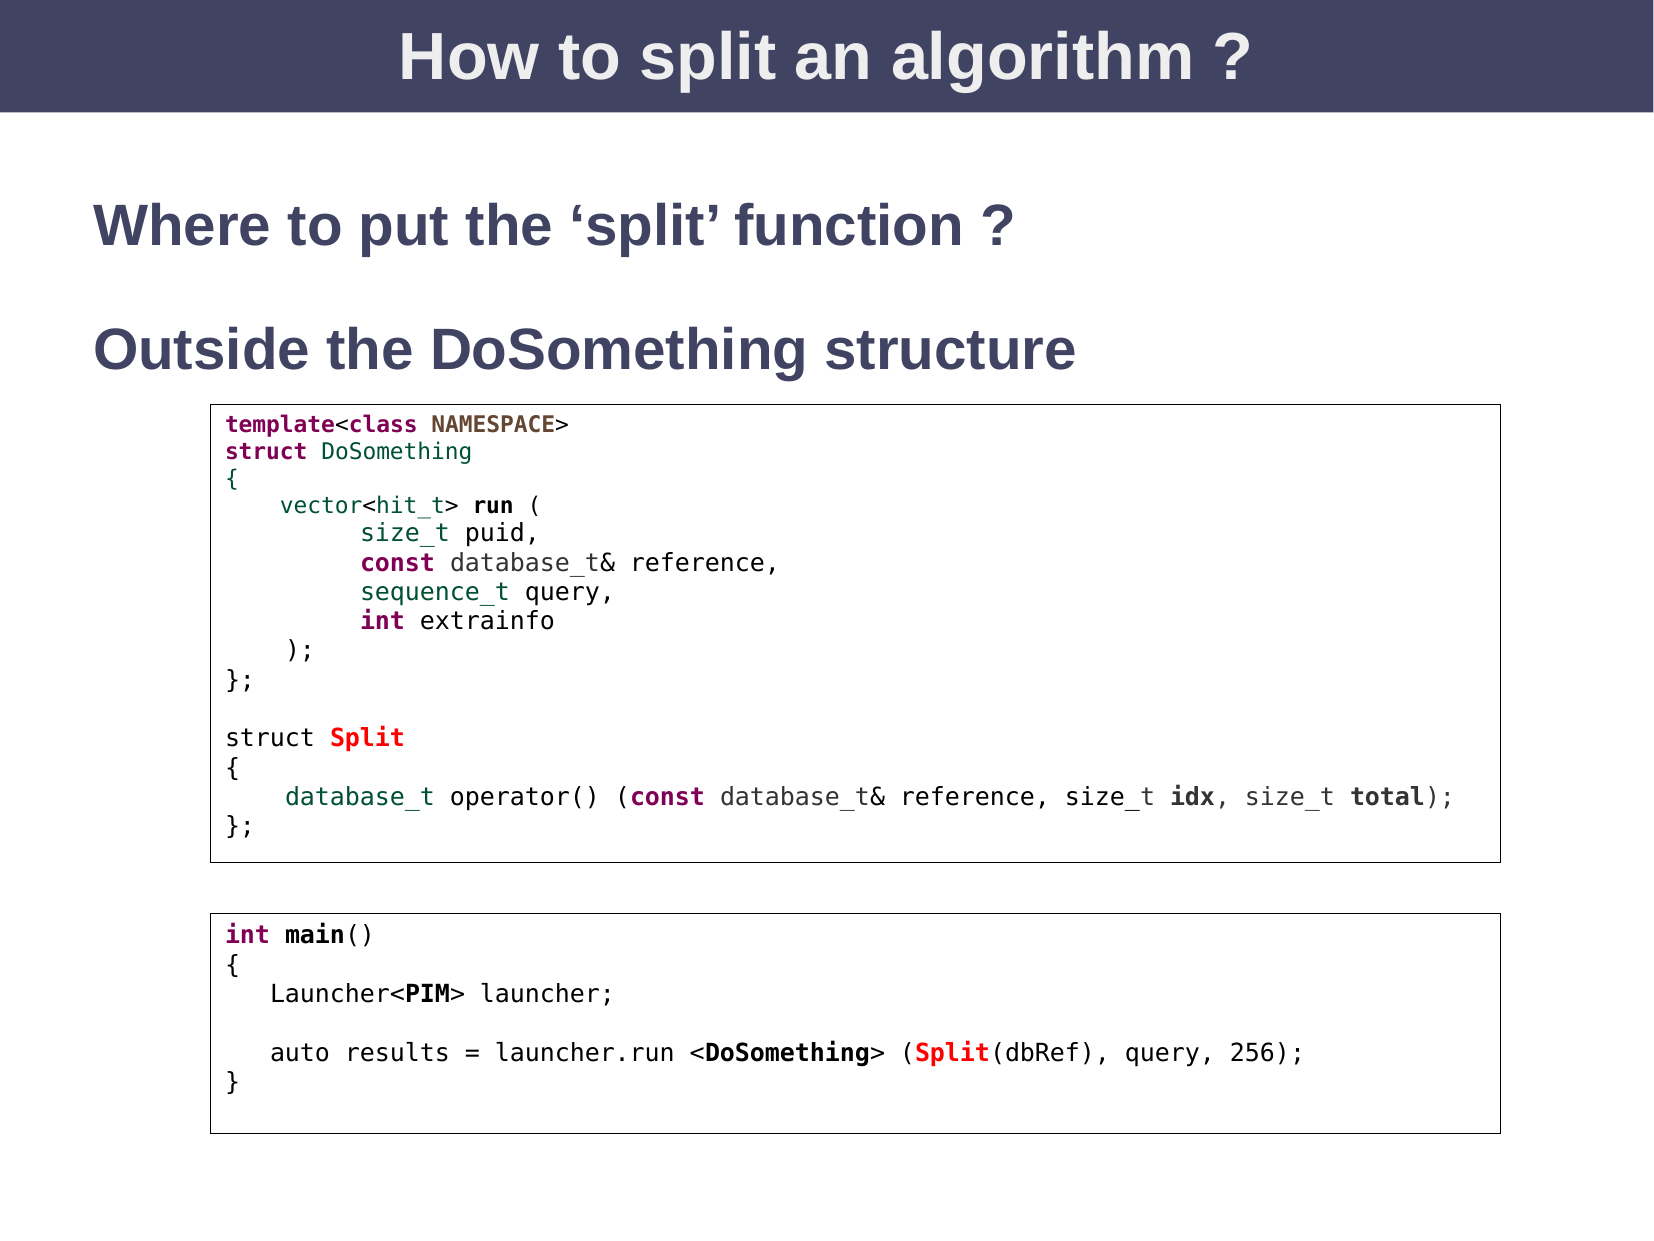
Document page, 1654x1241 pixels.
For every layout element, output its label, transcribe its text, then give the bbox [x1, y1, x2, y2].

text_box template<class NAMESPACE> struct DoSomething { vector<hit_t> run ( size_t puid, const database_t& reference, sequence_t query, int extrainfo ); }; struct Split { database_t operator() (const database_t& reference, size_t idx, size_t total); }; [210, 404, 1501, 863]
text_box Outside the DoSomething structure [78, 309, 1607, 390]
text_box Where to put the ‘split’ function ? [78, 185, 1607, 266]
text_box int main() { Launcher<PIM> launcher; auto results = launcher.run <DoSomething> (Split(dbRef), query, 256); } [210, 913, 1501, 1134]
text_box How to split an algorithm ? [0, 0, 1654, 113]
